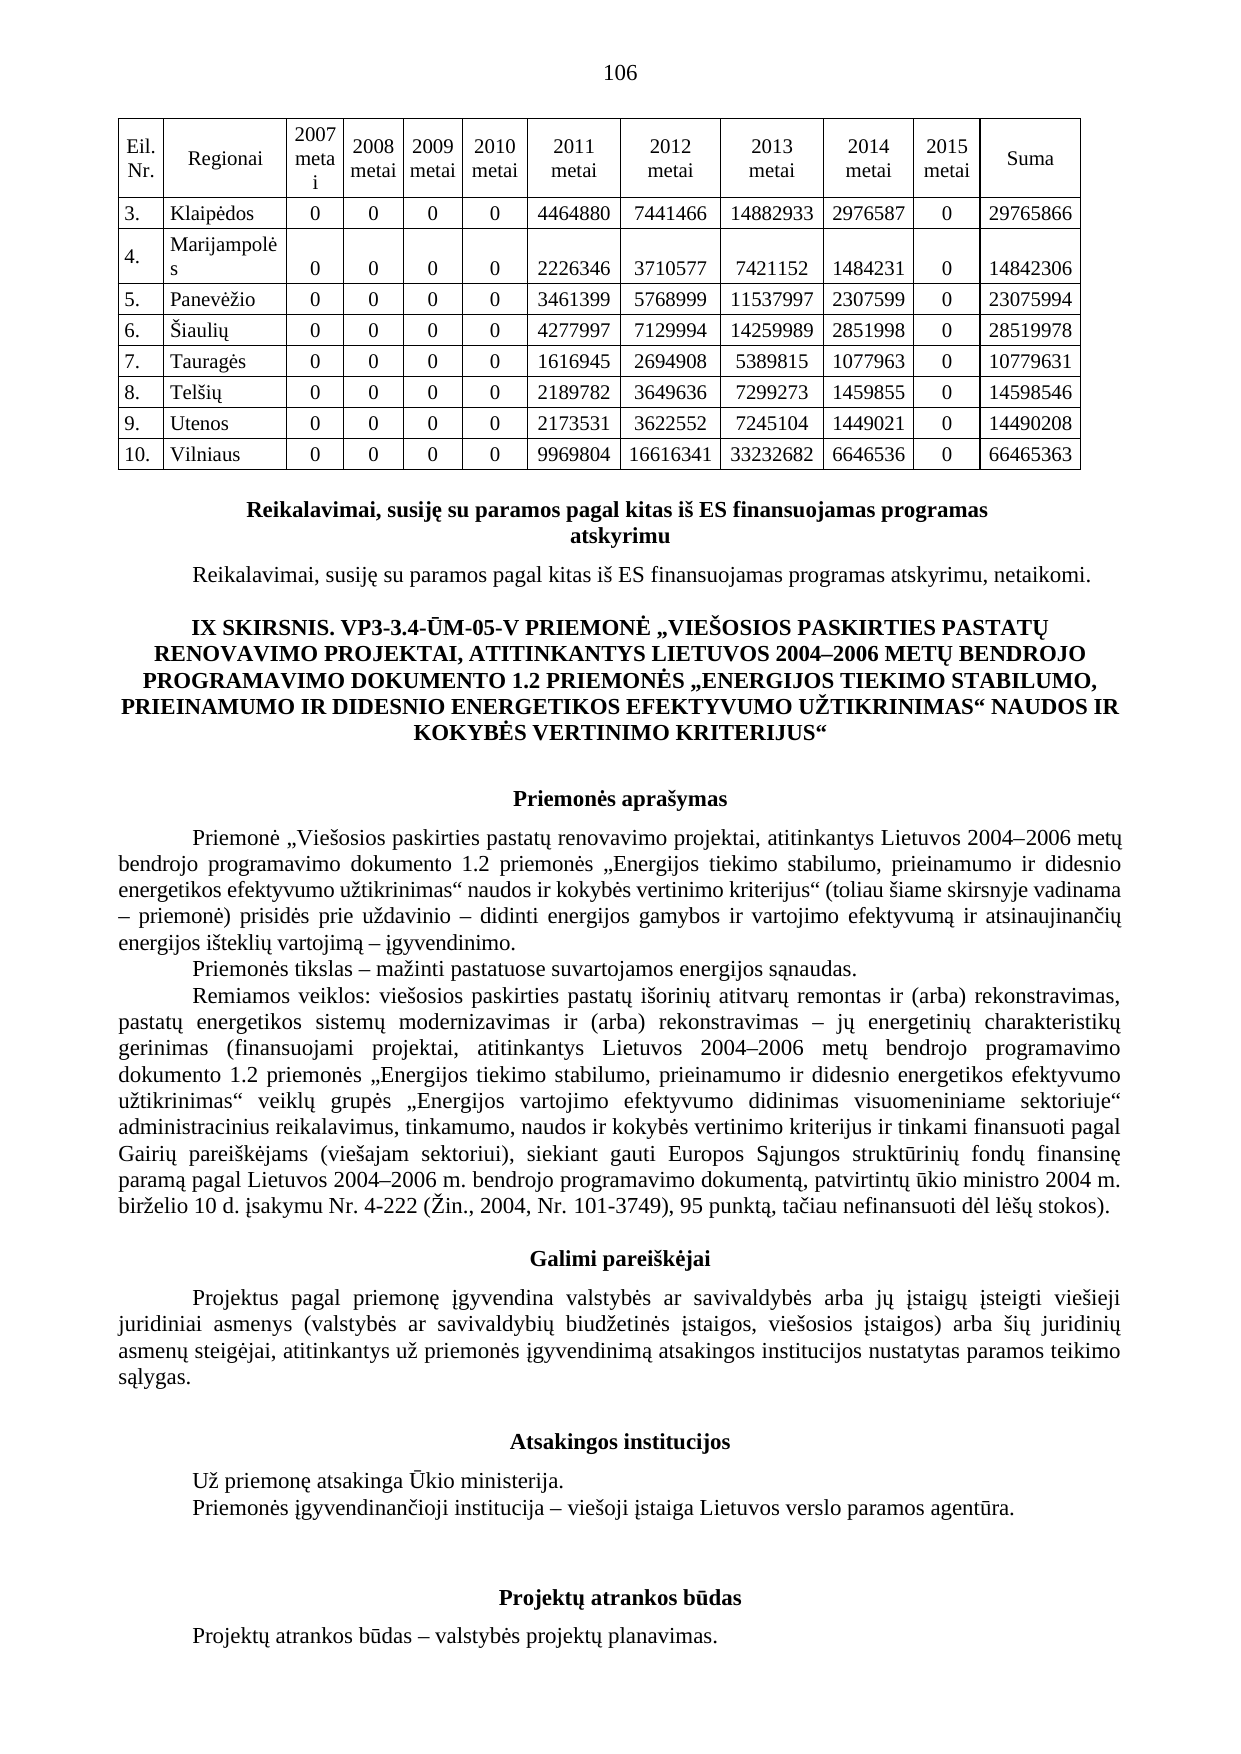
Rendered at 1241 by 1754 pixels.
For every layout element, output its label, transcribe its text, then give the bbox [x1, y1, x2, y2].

text Atsakingos institucijos [118, 1428, 1122, 1455]
table_cell 11537997 [721, 284, 823, 314]
table_cell 0 [463, 408, 527, 438]
table_cell 2307599 [824, 284, 913, 314]
table_header Suma [981, 119, 1080, 197]
table_cell 1449021 [824, 408, 913, 438]
table_cell 2173531 [528, 408, 620, 438]
table_cell 16616341 [621, 439, 720, 469]
table_cell Telšių [164, 377, 286, 407]
table_cell 0 [344, 284, 403, 314]
text Projektų atrankos būdas – valstybės projektų planavimas. [118, 1623, 1122, 1649]
table_cell 0 [914, 284, 979, 314]
table_cell 9969804 [528, 439, 620, 469]
table_header Eil. Nr. [119, 119, 163, 197]
text Reikalavimai, susiję su paramos pagal kitas iš ES finansuojamas programas atskyrimu, netaikomi. [118, 561, 1122, 588]
table_header Regionai [164, 119, 286, 197]
table_header 2013 metai [721, 119, 823, 197]
table_cell 7441466 [621, 198, 720, 228]
table_cell 6. [119, 315, 163, 345]
table_cell 0 [463, 439, 527, 469]
table_cell 3. [119, 198, 163, 228]
table_cell 2189782 [528, 377, 620, 407]
table_cell 1459855 [824, 377, 913, 407]
table_cell Vilniaus [164, 439, 286, 469]
table_cell 2226346 [528, 229, 620, 283]
table_cell 6646536 [824, 439, 913, 469]
table_cell 7245104 [721, 408, 823, 438]
table_cell 7129994 [621, 315, 720, 345]
table_header 2011 metai [528, 119, 620, 197]
table_cell 0 [914, 439, 979, 469]
table_cell 2851998 [824, 315, 913, 345]
table_cell 66465363 [981, 439, 1080, 469]
table_cell 0 [287, 315, 343, 345]
text Priemonės tikslas – mažinti pastatuose suvartojamos energijos sąnaudas. [118, 955, 1122, 982]
table_header 2010 metai [463, 119, 527, 197]
table_cell 0 [914, 229, 979, 283]
table_cell Marijampolės [164, 229, 286, 283]
table_cell 7. [119, 346, 163, 376]
text Už priemonę atsakinga Ūkio ministerija. [118, 1467, 1122, 1493]
table_cell 0 [404, 229, 462, 283]
table_cell 14490208 [981, 408, 1080, 438]
text Projektų atrankos būdas [118, 1584, 1122, 1610]
table_cell 5389815 [721, 346, 823, 376]
table_cell 29765866 [981, 198, 1080, 228]
table_cell 0 [914, 377, 979, 407]
table_cell 0 [463, 346, 527, 376]
text Priemonės aprašymas [118, 785, 1122, 811]
table_header 2012 metai [621, 119, 720, 197]
table_cell 0 [463, 284, 527, 314]
table_cell 0 [344, 346, 403, 376]
table_cell 7421152 [721, 229, 823, 283]
table_cell 0 [404, 408, 462, 438]
table_header 2014 metai [824, 119, 913, 197]
table_cell 0 [287, 229, 343, 283]
table_cell 5768999 [621, 284, 720, 314]
text Reikalavimai, susiję su paramos pagal kitas iš ES finansuojamas programas atskyrimu [118, 496, 1122, 549]
table_cell 0 [344, 198, 403, 228]
table_cell 0 [404, 377, 462, 407]
table_cell Panevėžio [164, 284, 286, 314]
table_cell 14882933 [721, 198, 823, 228]
table_cell 0 [287, 377, 343, 407]
table_cell 28519978 [981, 315, 1080, 345]
table_cell 0 [463, 377, 527, 407]
table_cell 7299273 [721, 377, 823, 407]
text Projektus pagal priemonę įgyvendina valstybės ar savivaldybės arba jų įstaigų įsteigti viešieji juridiniai asmenys (valstybės ar savivaldybių biudžetinės įstaigos, viešosios įstaigos) arba šių juridinių asmenų steigėjai, atitinkantys už priemonės įgyvendinimą atsakingos institucijos nustatytas paramos teikimo sąlygas. [118, 1284, 1122, 1389]
table_cell Klaipėdos [164, 198, 286, 228]
subtitle IX SKIRSNIS. VP3-3.4-ŪM-05-V priemonė „Viešosios paskirties pastatų renovavimo projektai, atitinkantys Lietuvos 2004–2006 metų bendrojo programavimo dokumento 1.2 priemonės „Energijos tiekimo stabilumo, prieinamumo ir didesnio energetikos efektyvumo užtikrinimas“ naudos ir kokybės vertinimo kriterijus“ [118, 614, 1122, 746]
table_cell 4464880 [528, 198, 620, 228]
text Galimi pareiškėjai [118, 1245, 1122, 1272]
table_cell 9. [119, 408, 163, 438]
table_cell Šiaulių [164, 315, 286, 345]
table_cell 2694908 [621, 346, 720, 376]
table_cell 0 [404, 198, 462, 228]
table_cell 33232682 [721, 439, 823, 469]
table_cell 0 [287, 408, 343, 438]
table_cell 4. [119, 229, 163, 283]
table_cell 23075994 [981, 284, 1080, 314]
table_cell 0 [463, 198, 527, 228]
table_cell 0 [404, 284, 462, 314]
table_cell 0 [914, 346, 979, 376]
table_cell 0 [287, 284, 343, 314]
table_cell 0 [287, 198, 343, 228]
table_cell 0 [404, 439, 462, 469]
table_cell 3649636 [621, 377, 720, 407]
table_cell 0 [344, 439, 403, 469]
table_cell 0 [287, 346, 343, 376]
table_cell 0 [344, 408, 403, 438]
table_cell 0 [344, 377, 403, 407]
table_cell 0 [404, 346, 462, 376]
table_cell 0 [914, 408, 979, 438]
table_cell 1077963 [824, 346, 913, 376]
table_cell 8. [119, 377, 163, 407]
table_cell 14842306 [981, 229, 1080, 283]
table_cell 1616945 [528, 346, 620, 376]
table_cell 14259989 [721, 315, 823, 345]
table_header 2007 metai [287, 119, 343, 197]
table_header 2015 metai [914, 119, 979, 197]
table_cell 3461399 [528, 284, 620, 314]
text Remiamos veiklos: viešosios paskirties pastatų išorinių atitvarų remontas ir (arba) rekonstravimas, pastatų energetikos sistemų modernizavimas ir (arba) rekonstravimas – jų energetinių charakteristikų gerinimas (finansuojami projektai, atitinkantys Lietuvos 2004–2006 metų bendrojo programavimo dokumento 1.2 priemonės „Energijos tiekimo stabilumo, prieinamumo ir didesnio energetikos efektyvumo užtikrinimas“ veiklų grupės „Energijos vartojimo efektyvumo didinimas visuomeniniame sektoriuje“ administracinius reikalavimus, tinkamumo, naudos ir kokybės vertinimo kriterijus ir tinkami finansuoti pagal Gairių pareiškėjams (viešajam sektoriui), siekiant gauti Europos Sąjungos struktūrinių fondų finansinę paramą pagal Lietuvos 2004–2006 m. bendrojo programavimo dokumentą, patvirtintų ūkio ministro 2004 m. birželio 10 d. įsakymu Nr. 4-222 (Žin., 2004, Nr. 101-3749), 95 punktą, tačiau nefinansuoti dėl lėšų stokos). [118, 982, 1122, 1219]
text Priemonės įgyvendinančioji institucija – viešoji įstaiga Lietuvos verslo paramos agentūra. [118, 1493, 1122, 1520]
table_cell 0 [914, 198, 979, 228]
table_cell 1484231 [824, 229, 913, 283]
table_cell 10. [119, 439, 163, 469]
table_cell 0 [463, 315, 527, 345]
table_cell 0 [344, 229, 403, 283]
table_cell Tauragės [164, 346, 286, 376]
table_cell 10779631 [981, 346, 1080, 376]
table_cell 5. [119, 284, 163, 314]
table_cell 0 [404, 315, 462, 345]
table_cell 0 [914, 315, 979, 345]
table_cell 14598546 [981, 377, 1080, 407]
table_cell 3622552 [621, 408, 720, 438]
table_cell 2976587 [824, 198, 913, 228]
table_cell 4277997 [528, 315, 620, 345]
table_cell 0 [344, 315, 403, 345]
table_cell 0 [287, 439, 343, 469]
table_header 2008 metai [344, 119, 403, 197]
table_cell Utenos [164, 408, 286, 438]
text Priemonė „Viešosios paskirties pastatų renovavimo projektai, atitinkantys Lietuvos 2004–2006 metų bendrojo programavimo dokumento 1.2 priemonės „Energijos tiekimo stabilumo, prieinamumo ir didesnio energetikos efektyvumo užtikrinimas“ naudos ir kokybės vertinimo kriterijus“ (toliau šiame skirsnyje vadinama – priemonė) prisidės prie uždavinio – didinti energijos gamybos ir vartojimo efektyvumą ir atsinaujinančių energijos išteklių vartojimą – įgyvendinimo. [118, 823, 1122, 955]
table_cell 3710577 [621, 229, 720, 283]
table_header 2009 metai [404, 119, 462, 197]
table_cell 0 [463, 229, 527, 283]
